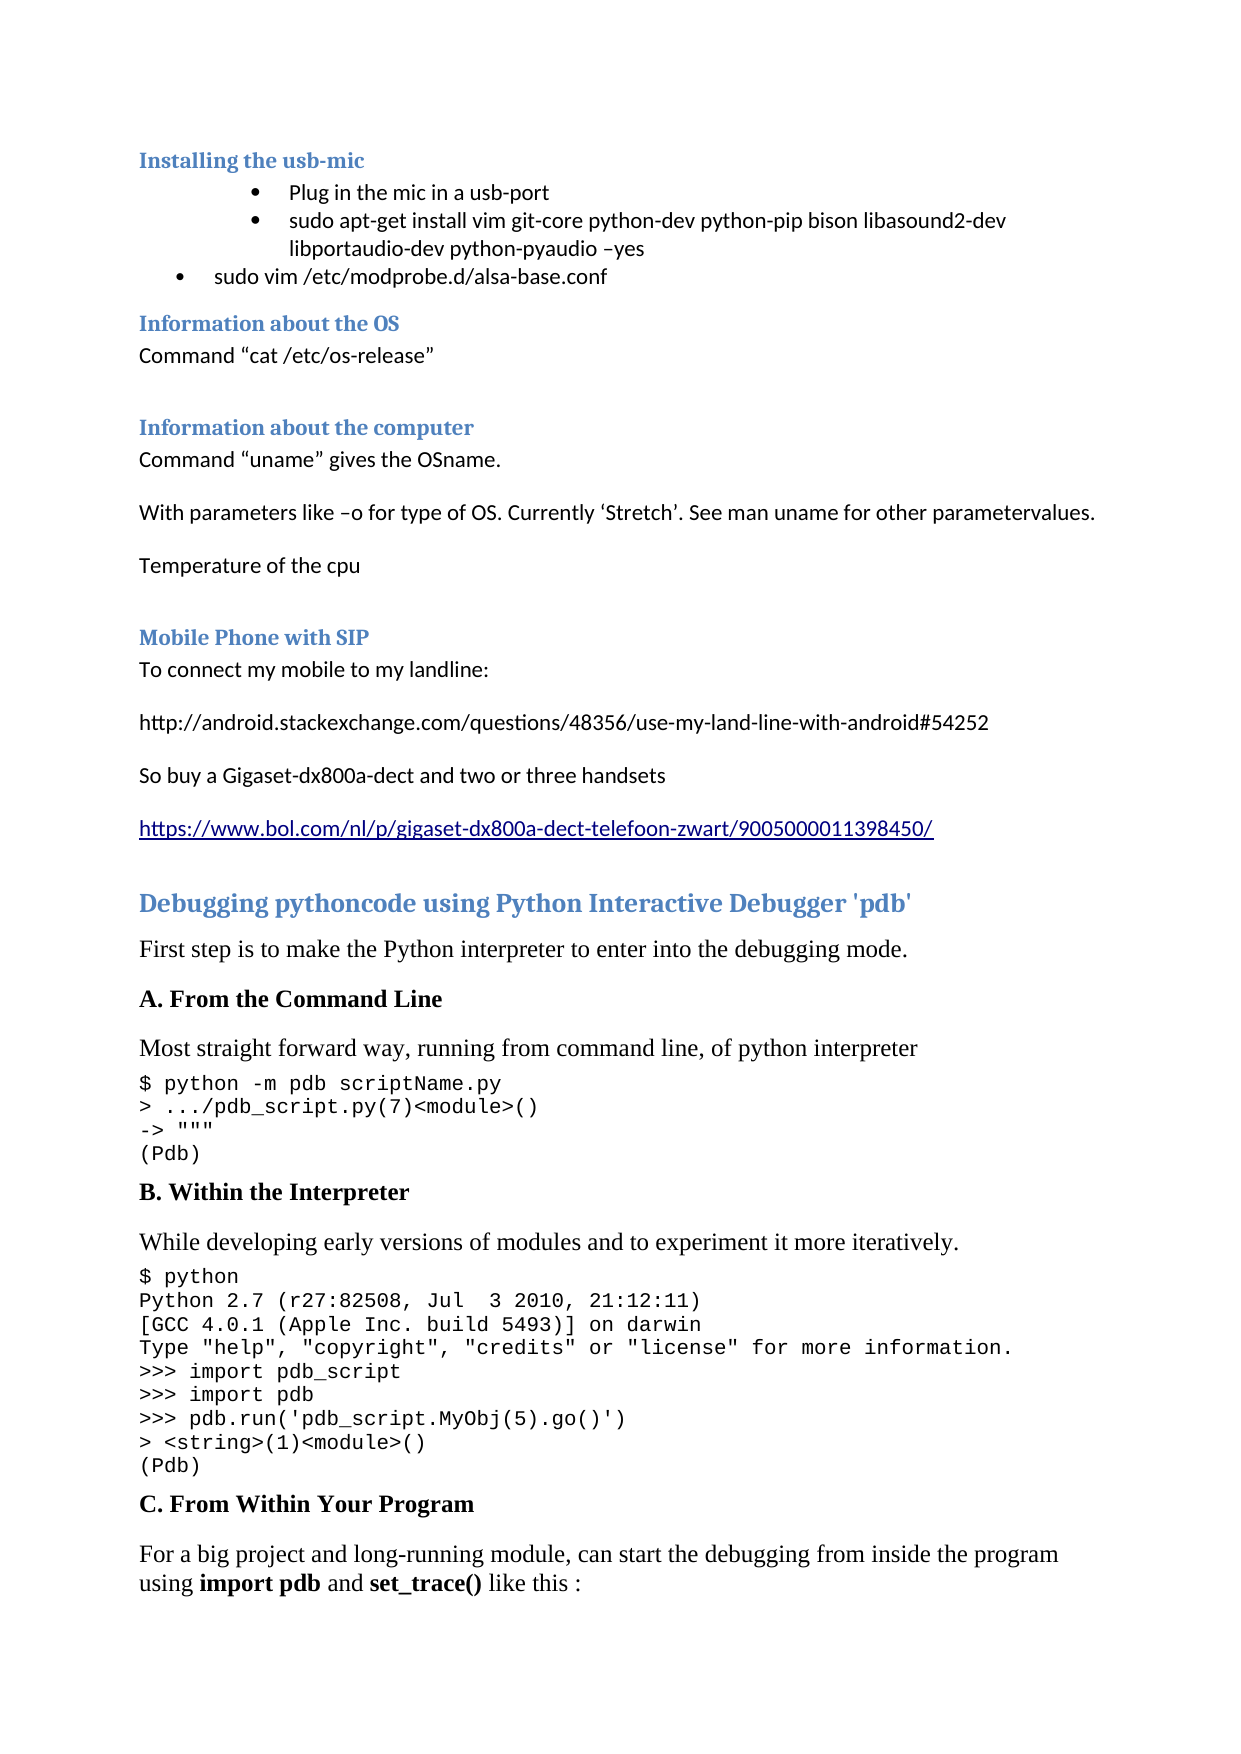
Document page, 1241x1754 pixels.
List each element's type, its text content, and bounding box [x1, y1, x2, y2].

text > .../pdb_script.py(7)<module>() [139, 1096, 1101, 1120]
text -> """ [139, 1120, 1101, 1143]
text First step is to make the Python interpreter to enter into the debugging mode. [139, 934, 1101, 963]
text > <string>(1)<module>() [139, 1432, 1101, 1455]
text (Pdb) [139, 1143, 1101, 1167]
subtitle Information about the computer [139, 415, 1101, 441]
text To connect my mobile to my landline: [139, 655, 1101, 683]
list Plug in the mic in a usb-port [251, 178, 1101, 206]
list sudo apt-get install vim git-core python-dev python-pip bison libasound2-dev libportaudio-dev python-pyaudio –yes [251, 206, 1101, 262]
text [GCC 4.0.1 (Apple Inc. build 5493)] on darwin [139, 1313, 1101, 1337]
text With parameters like –o for type of OS. Currently ‘Stretch’. See man uname for other parametervalues. [139, 498, 1101, 526]
text Installing the usb-mic [139, 148, 1101, 174]
text http://android.stackexchange.com/questions/48356/use-my-land-line-with-android#54252 [139, 708, 1101, 736]
text https://www.bol.com/nl/p/gigaset-dx800a-dect-telefoon-zwart/9005000011398450/ [139, 814, 1101, 842]
subtitle Information about the OS [139, 311, 1101, 337]
text Temperature of the cpu [139, 551, 1101, 579]
text Most straight forward way, running from command line, of python interpreter [139, 1033, 1101, 1062]
subtitle Debugging pythoncode using Python Interactive Debugger 'pdb' [139, 888, 1101, 919]
subtitle Mobile Phone with SIP [139, 625, 1101, 651]
text For a big project and long-running module, can start the debugging from inside the program using import pdb and set_trace() like this : [139, 1539, 1101, 1597]
text >>> import pdb_script [139, 1361, 1101, 1384]
text While developing early versions of modules and to experiment it more iteratively. [139, 1227, 1101, 1256]
text >>> import pdb [139, 1384, 1101, 1408]
text Command “uname” gives the OSname. [139, 445, 1101, 473]
text Command “cat /etc/os-release” [139, 341, 1101, 369]
text Python 2.7 (r27:82508, Jul 3 2010, 21:12:11) [139, 1290, 1101, 1313]
text Type "help", "copyright", "credits" or "license" for more information. [139, 1337, 1101, 1361]
text (Pdb) [139, 1455, 1101, 1479]
text B. Within the Interpreter [139, 1177, 1101, 1206]
text $ python -m pdb scriptName.py [139, 1072, 1101, 1096]
text $ python [139, 1266, 1101, 1290]
text C. From Within Your Program [139, 1489, 1101, 1518]
text >>> pdb.run('pdb_script.MyObj(5).go()') [139, 1408, 1101, 1432]
list sudo vim /etc/modprobe.d/alsa-base.conf [176, 262, 1101, 290]
text A. From the Command Line [139, 984, 1101, 1012]
text So buy a Gigaset-dx800a-dect and two or three handsets [139, 761, 1101, 789]
